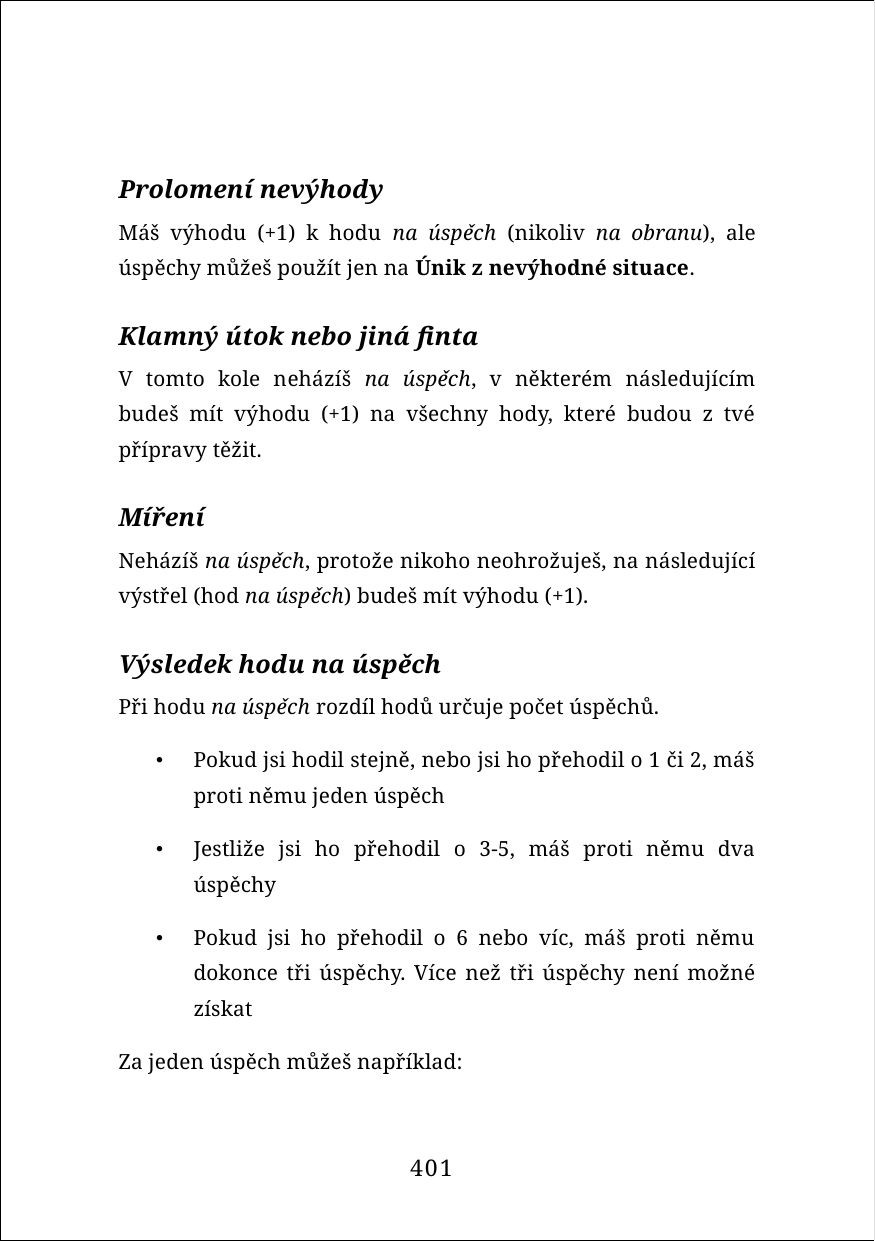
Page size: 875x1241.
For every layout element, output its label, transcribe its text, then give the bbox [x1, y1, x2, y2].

text Při hodu na úspěch rozdíl hodů určuje počet úspěchů. [118, 692, 756, 721]
subtitle Klamný útok nebo jiná finta [118, 318, 756, 352]
text Máš výhodu (+1) k hodu na úspěch (nikoliv na obranu), ale úspěchy můžeš použít jen na Únik z nevýhodné situace. [118, 218, 756, 282]
list Pokud jsi ho přehodil o 6 nebo víc, máš proti němu dokonce tři úspěchy. Více než tři úspěchy není možné získat [156, 923, 756, 1022]
subtitle Míření [118, 500, 756, 534]
text Za jeden úspěch můžeš například: [118, 1047, 756, 1076]
list Pokud jsi hodil stejně, nebo jsi ho přehodil o 1 či 2, máš proti němu jeden úspěch [156, 745, 756, 809]
text Neházíš na úspěch, protože nikoho neohrožuješ, na následující výstřel (hod na úspěch) budeš mít výhodu (+1). [118, 546, 756, 610]
subtitle Výsledek hodu na úspěch [118, 646, 756, 680]
subtitle Prolomení nevýhody [118, 172, 756, 206]
list Jestliže jsi ho přehodil o 3-5, máš proti němu dva úspěchy [156, 834, 756, 898]
text V tomto kole neházíš na úspěch, v některém následujícím budeš mít výhodu (+1) na všechny hody, které budou z tvé přípravy těžit. [118, 364, 756, 463]
